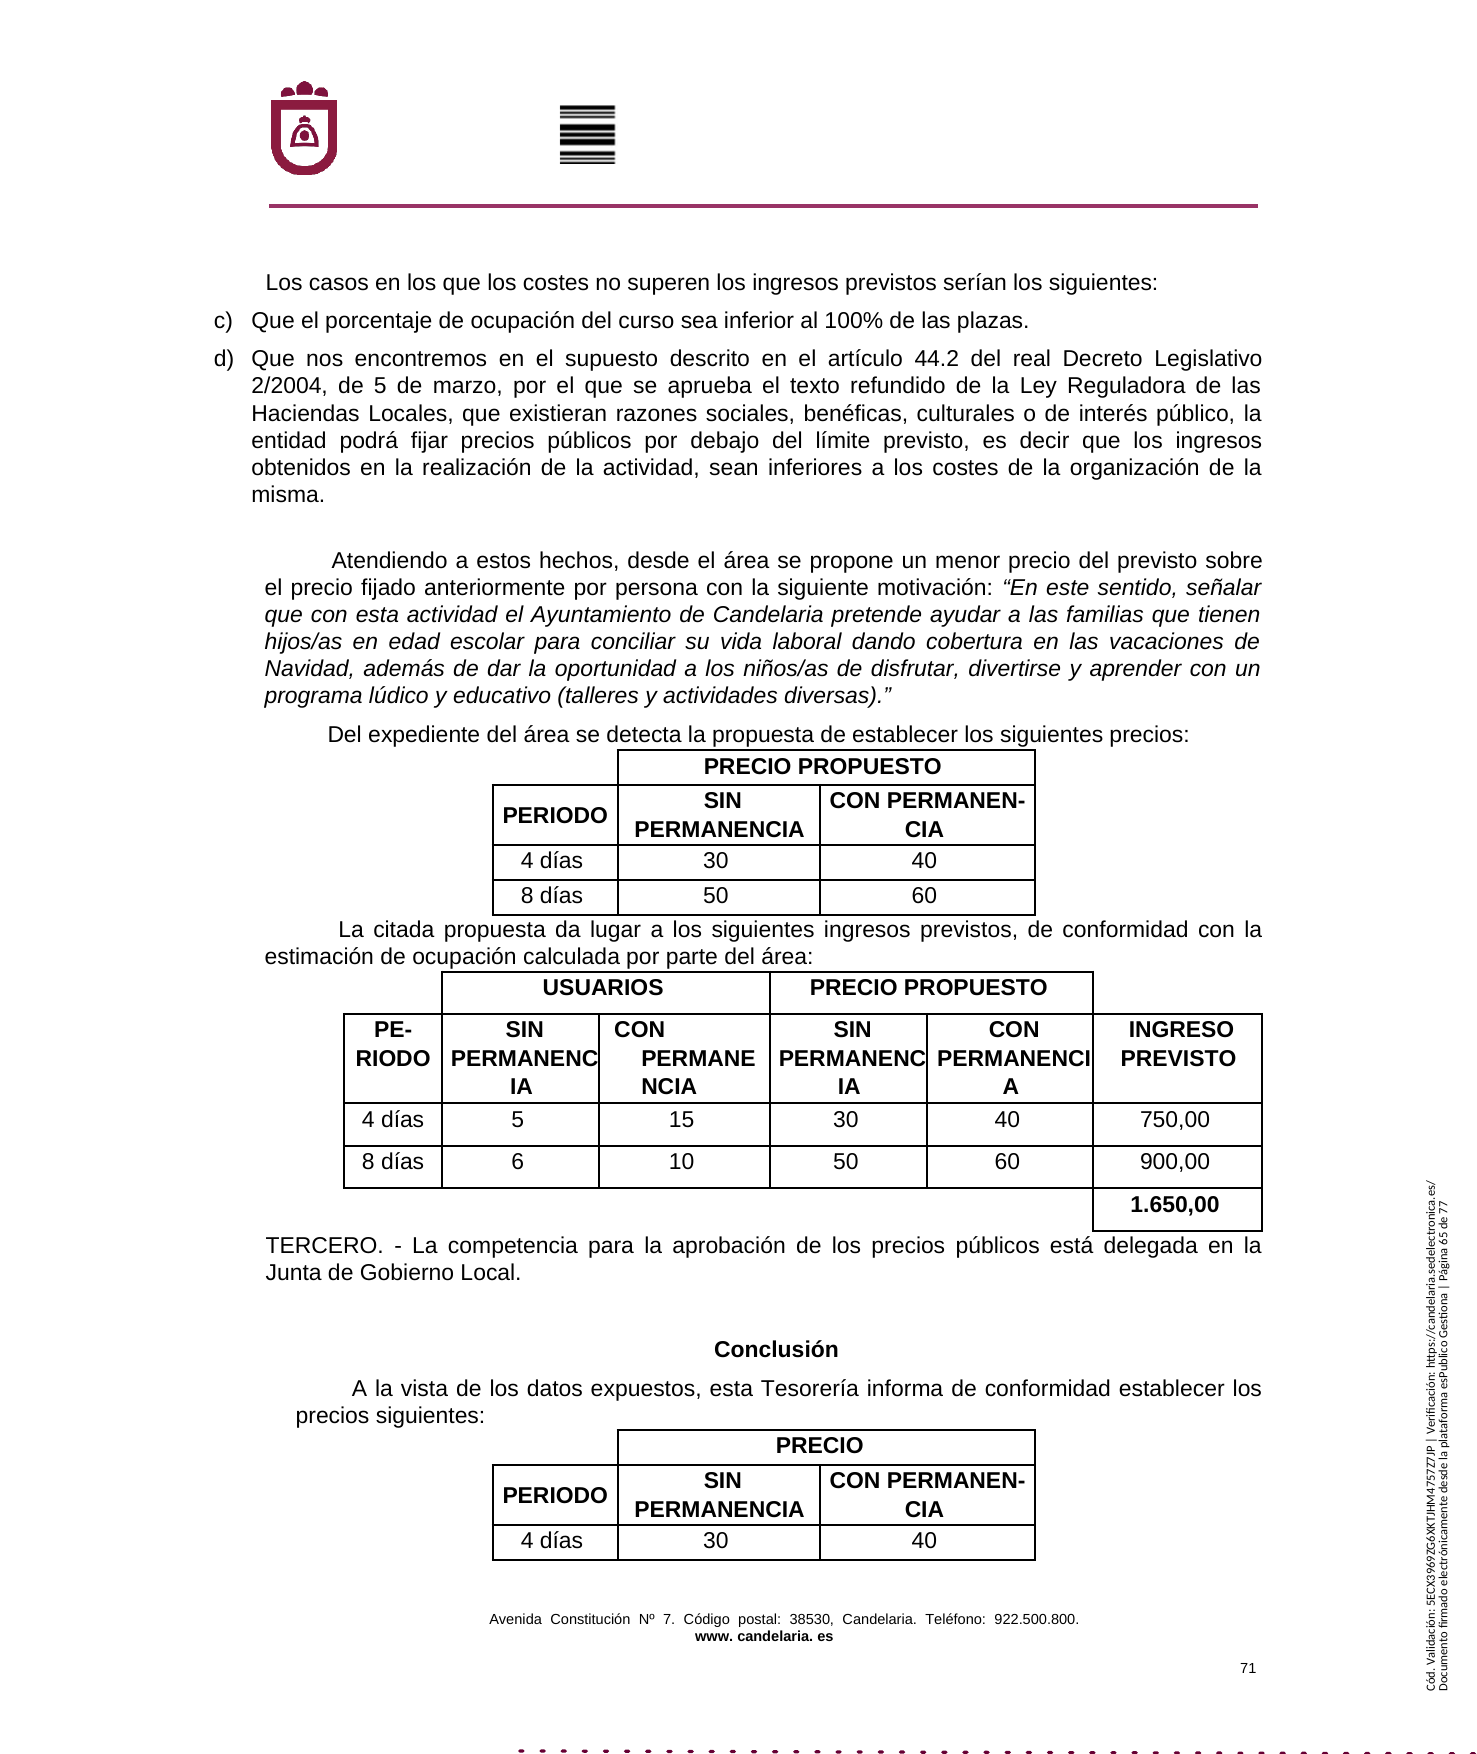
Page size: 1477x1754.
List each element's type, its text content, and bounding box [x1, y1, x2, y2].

table_cell INGRESO PREVISTO [1094, 1015, 1261, 1102]
table_cell 5 [443, 1104, 598, 1145]
table_header PRECIO [619, 1431, 1034, 1464]
list Que nos encontremos en el supuesto descrito en el artículo 44.2 del real Decreto Legislativo 2/2004, de 5 de marzo, por el que se aprueba el texto refundido de la Ley Reguladora de las Haciendas Locales, que existieran razones sociales, benéficas, culturales o de interés público, la entidad podrá fijar precios públicos por debajo del límite previsto, es decir que los ingresos obtenidos en la realización de la actividad, sean inferiores a los costes de la organización de la misma. [214, 345, 1263, 507]
text A la vista de los datos expuestos, esta Tesorería informa de conformidad establecer los precios siguientes: [295, 1374, 1263, 1428]
text TERCERO. - La competencia para la aprobación de los precios públicos está delegada en la Junta de Gobierno Local. [265, 1232, 1263, 1285]
table_cell SIN PERMANENCIA [443, 1015, 598, 1102]
table_cell 6 [443, 1147, 598, 1187]
table_cell SIN PERMANENCIA [771, 1015, 926, 1102]
text La citada propuesta da lugar a los siguientes ingresos previstos, de conformidad con la estimación de ocupación calculada por parte del área: [264, 916, 1263, 969]
table_cell PERIODO [494, 786, 617, 844]
text Los casos en los que los costes no superen los ingresos previstos serían los siguientes: [265, 269, 1263, 295]
table_cell 8 días [494, 881, 617, 914]
table_cell 8 días [345, 1147, 441, 1187]
table_cell 900,00 [1094, 1147, 1261, 1187]
table_cell CON PERMANENCIA [600, 1015, 769, 1102]
table_cell 4 días [494, 846, 617, 879]
table_cell 4 días [494, 1526, 617, 1559]
table_cell 60 [821, 881, 1034, 914]
table_cell 15 [600, 1104, 769, 1145]
table_cell PE- RIODO [345, 1015, 441, 1102]
table_cell SIN PERMANENCIA [619, 786, 819, 844]
table_cell 40 [928, 1104, 1092, 1145]
table_header [344, 971, 441, 1013]
table_header [493, 749, 617, 784]
table_cell [344, 1189, 770, 1230]
table_cell 60 [928, 1147, 1092, 1187]
table_cell 30 [619, 1526, 819, 1559]
table_cell CON PERMANEN- CIA [821, 1466, 1034, 1524]
table_cell 50 [619, 881, 819, 914]
table_cell 40 [821, 846, 1034, 879]
text Atendiendo a estos hechos, desde el área se propone un menor precio del previsto sobre el precio fijado anteriormente por persona con la siguiente motivación: “En este sentido, señalar que con esta actividad el Ayuntamiento de Candelaria pretende ayudar a las familias que tienen hijos/as en edad escolar para conciliar su vida laboral dando cobertura en las vacaciones de Navidad, además de dar la oportunidad a los niños/as de disfrutar, divertirse y aprender con un programa lúdico y educativo (talleres y actividades diversas).” [264, 547, 1263, 709]
text Del expediente del área se detecta la propuesta de establecer los siguientes precios: [252, 721, 1278, 747]
list Que el porcentaje de ocupación del curso sea inferior al 100% de las plazas. [214, 307, 1263, 333]
table_header USUARIOS [443, 973, 769, 1013]
table_cell 30 [619, 846, 819, 879]
table_cell SIN PERMANENCIA [619, 1466, 819, 1524]
table_header [1094, 971, 1262, 1013]
table_cell CON PERMANEN- CIA [821, 786, 1034, 844]
table_cell 30 [771, 1104, 926, 1145]
table_cell 10 [600, 1147, 769, 1187]
table_cell 4 días [345, 1104, 441, 1145]
subtitle Conclusión [252, 1336, 1307, 1362]
table_cell PERIODO [494, 1466, 617, 1524]
table_cell 1.650,00 [1094, 1189, 1261, 1230]
table_cell CON PERMANENCIA [928, 1015, 1092, 1102]
table_header PRECIO PROPUESTO [619, 751, 1034, 784]
table_cell [770, 1189, 1092, 1230]
table_header PRECIO PROPUESTO [771, 973, 1092, 1013]
table_cell 750,00 [1094, 1104, 1261, 1145]
table_header [493, 1429, 617, 1464]
table_cell 40 [821, 1526, 1034, 1559]
table_cell 50 [771, 1147, 926, 1187]
